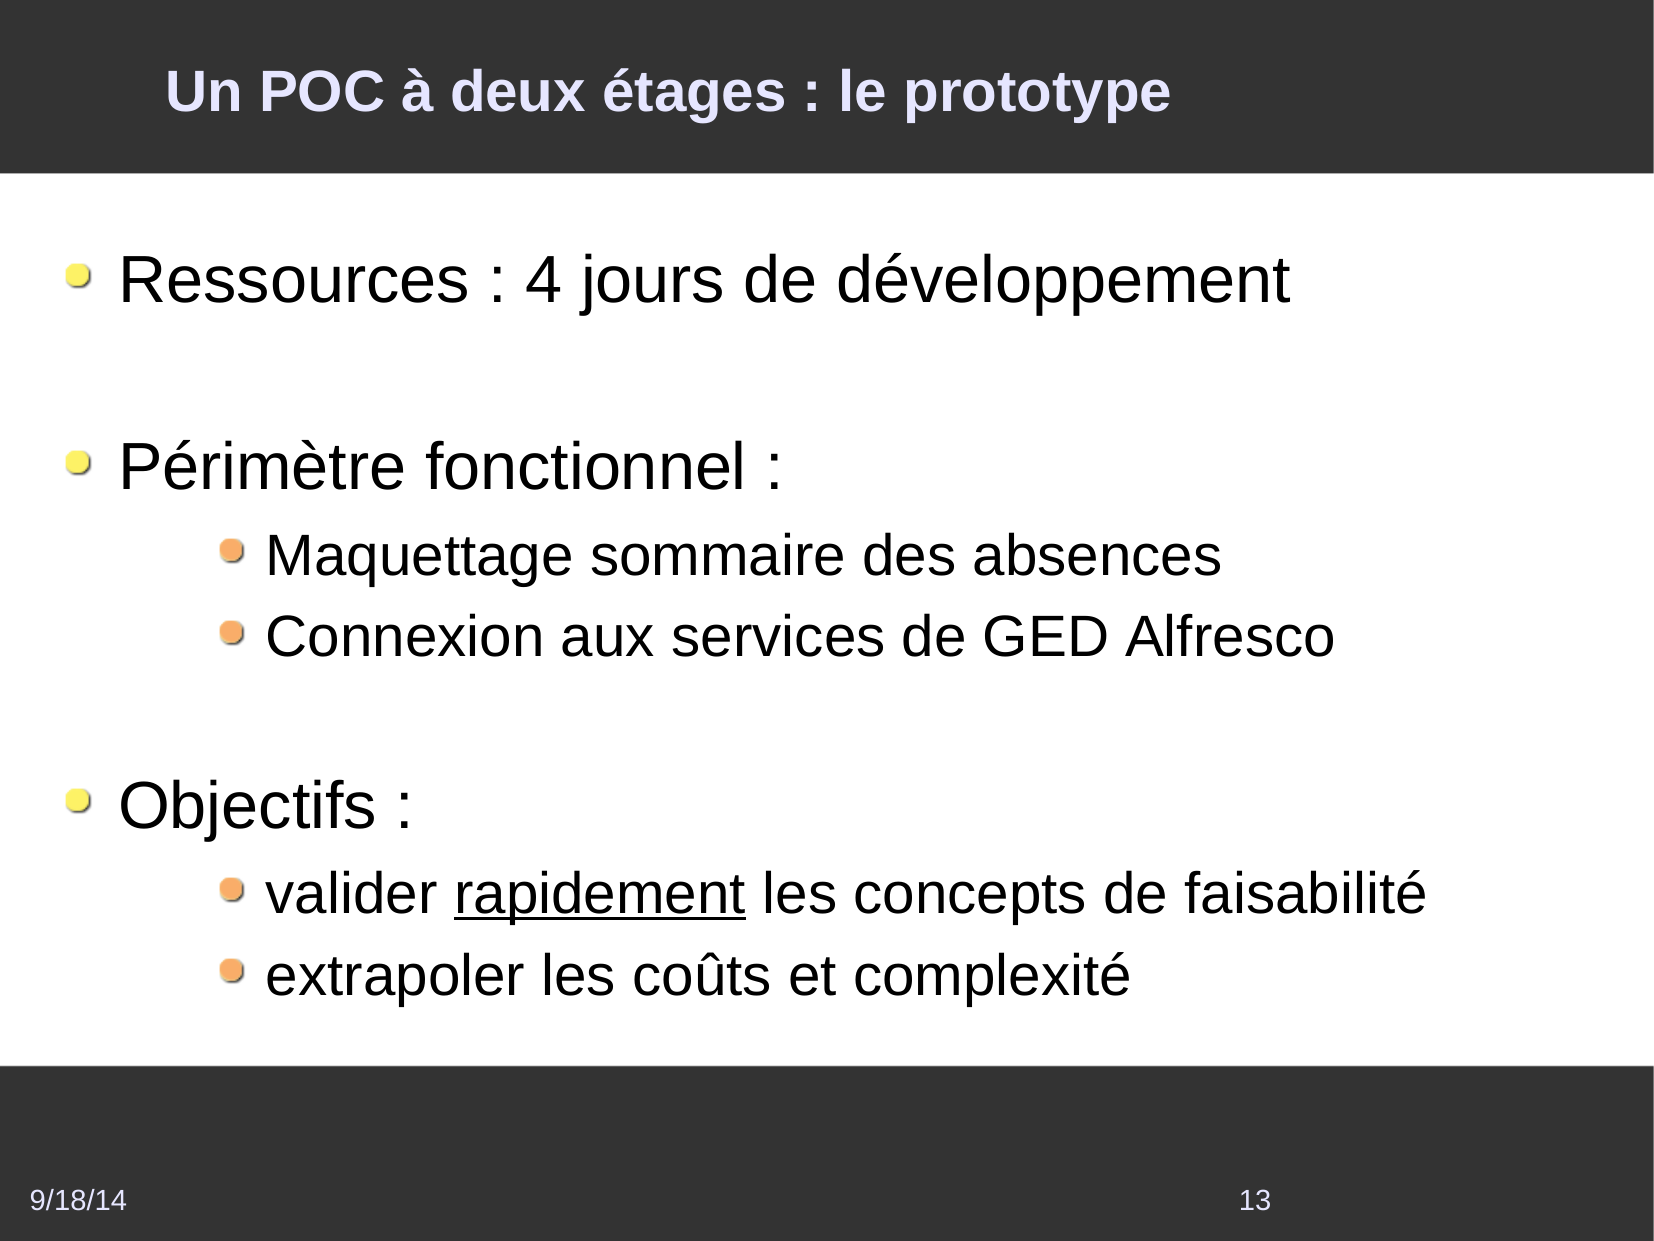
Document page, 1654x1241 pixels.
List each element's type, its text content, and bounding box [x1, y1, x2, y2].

picture [0, 0, 1654, 1241]
text_box [1238, 1181, 1625, 1241]
text_box 9/18/14 [29, 1181, 566, 1241]
list Ressources : 4 jours de développement Périmètre fonctionnel : Maquettage sommaire des absences Connexion aux services de GED Alfresco Objectifs : valider rapidement les concepts de faisabilité extrapoler les coûts et complexité [29, 236, 1506, 1007]
title Un POC à deux étages : le prototype [165, 53, 1642, 124]
